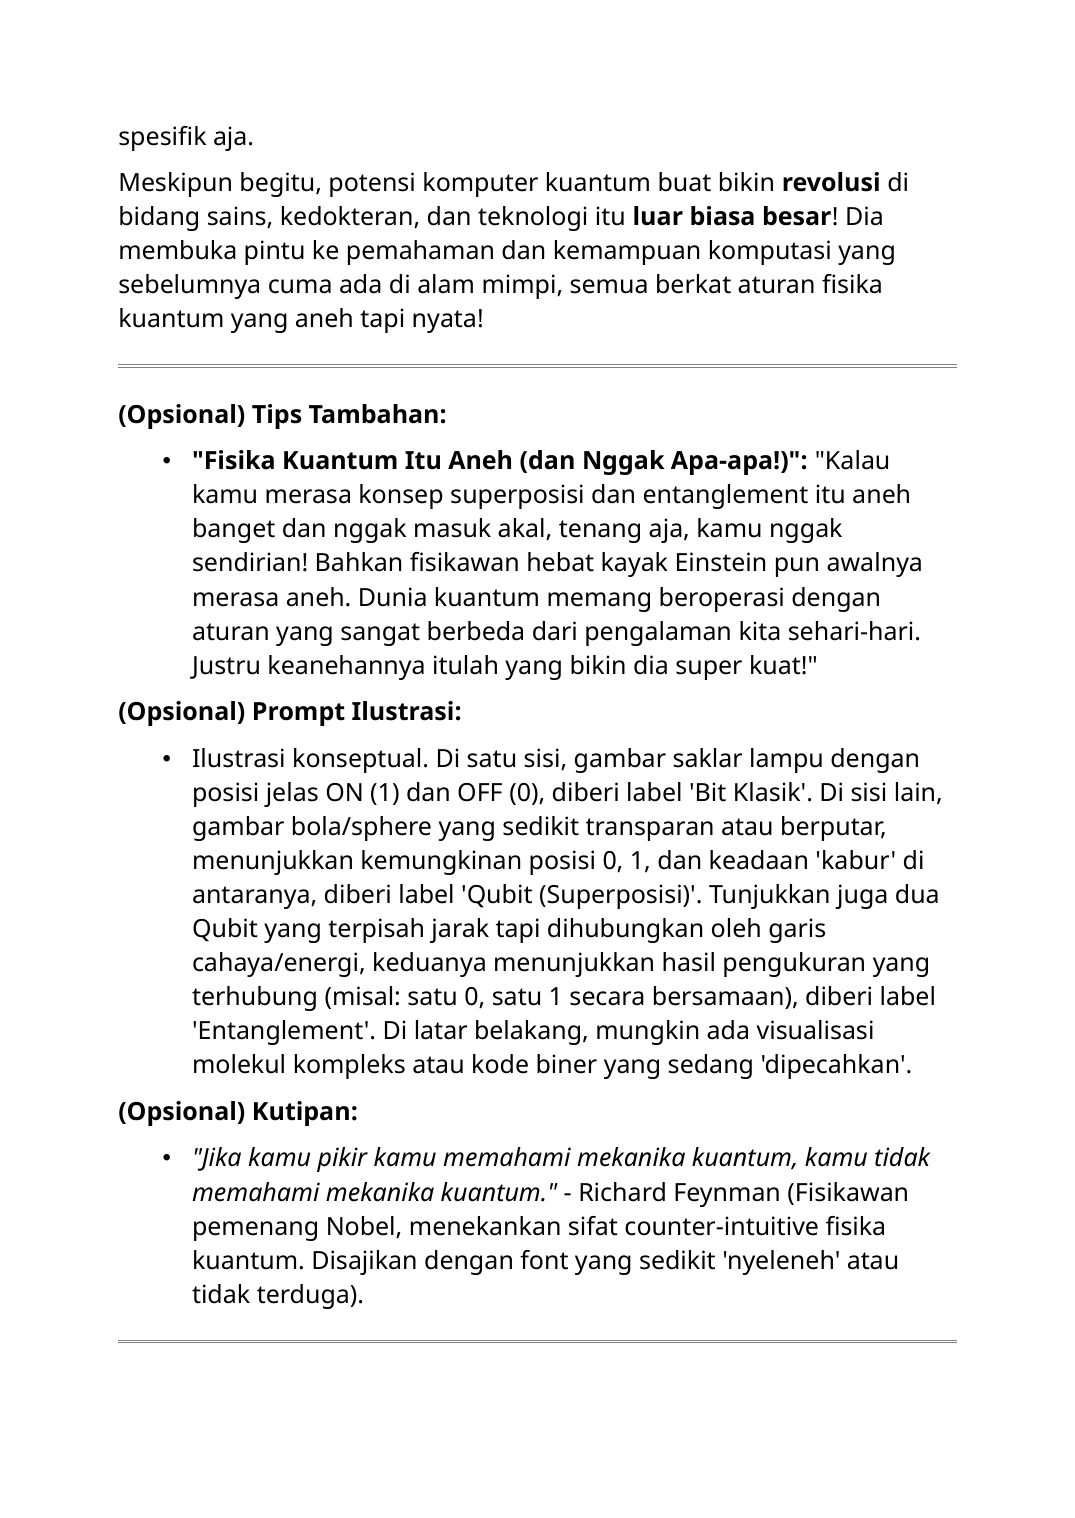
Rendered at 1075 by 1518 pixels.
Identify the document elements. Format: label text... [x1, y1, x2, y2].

text (Opsional) Tips Tambahan: [118, 396, 957, 430]
list "Jika kamu pikir kamu memahami mekanika kuantum, kamu tidak memahami mekanika kuantum." - Richard Feynman (Fisikawan pemenang Nobel, menekankan sifat counter-intuitive fisika kuantum. Disajikan dengan font yang sedikit 'nyeleneh' atau tidak terduga). [162, 1140, 957, 1310]
list "Fisika Kuantum Itu Aneh (dan Nggak Apa-apa!)": "Kalau kamu merasa konsep superposisi dan entanglement itu aneh banget dan nggak masuk akal, tenang aja, kamu nggak sendirian! Bahkan fisikawan hebat kayak Einstein pun awalnya merasa aneh. Dunia kuantum memang beroperasi dengan aturan yang sangat berbeda dari pengalaman kita sehari-hari. Justru keanehannya itulah yang bikin dia super kuat!" [162, 443, 957, 681]
text (Opsional) Kutipan: [118, 1093, 957, 1128]
text spesifik aja. [118, 118, 957, 152]
text Meskipun begitu, potensi komputer kuantum buat bikin revolusi di bidang sains, kedokteran, dan teknologi itu luar biasa besar! Dia membuka pintu ke pemahaman dan kemampuan komputasi yang sebelumnya cuma ada di alam mimpi, semua berkat aturan fisika kuantum yang aneh tapi nyata! [118, 165, 957, 335]
list Ilustrasi konseptual. Di satu sisi, gambar saklar lampu dengan posisi jelas ON (1) dan OFF (0), diberi label 'Bit Klasik'. Di sisi lain, gambar bola/sphere yang sedikit transparan atau berputar, menunjukkan kemungkinan posisi 0, 1, dan keadaan 'kabur' di antaranya, diberi label 'Qubit (Superposisi)'. Tunjukkan juga dua Qubit yang terpisah jarak tapi dihubungkan oleh garis cahaya/energi, keduanya menunjukkan hasil pengukuran yang terhubung (misal: satu 0, satu 1 secara bersamaan), diberi label 'Entanglement'. Di latar belakang, mungkin ada visualisasi molekul kompleks atau kode biner yang sedang 'dipecahkan'. [162, 740, 957, 1081]
text (Opsional) Prompt Ilustrasi: [118, 694, 957, 728]
